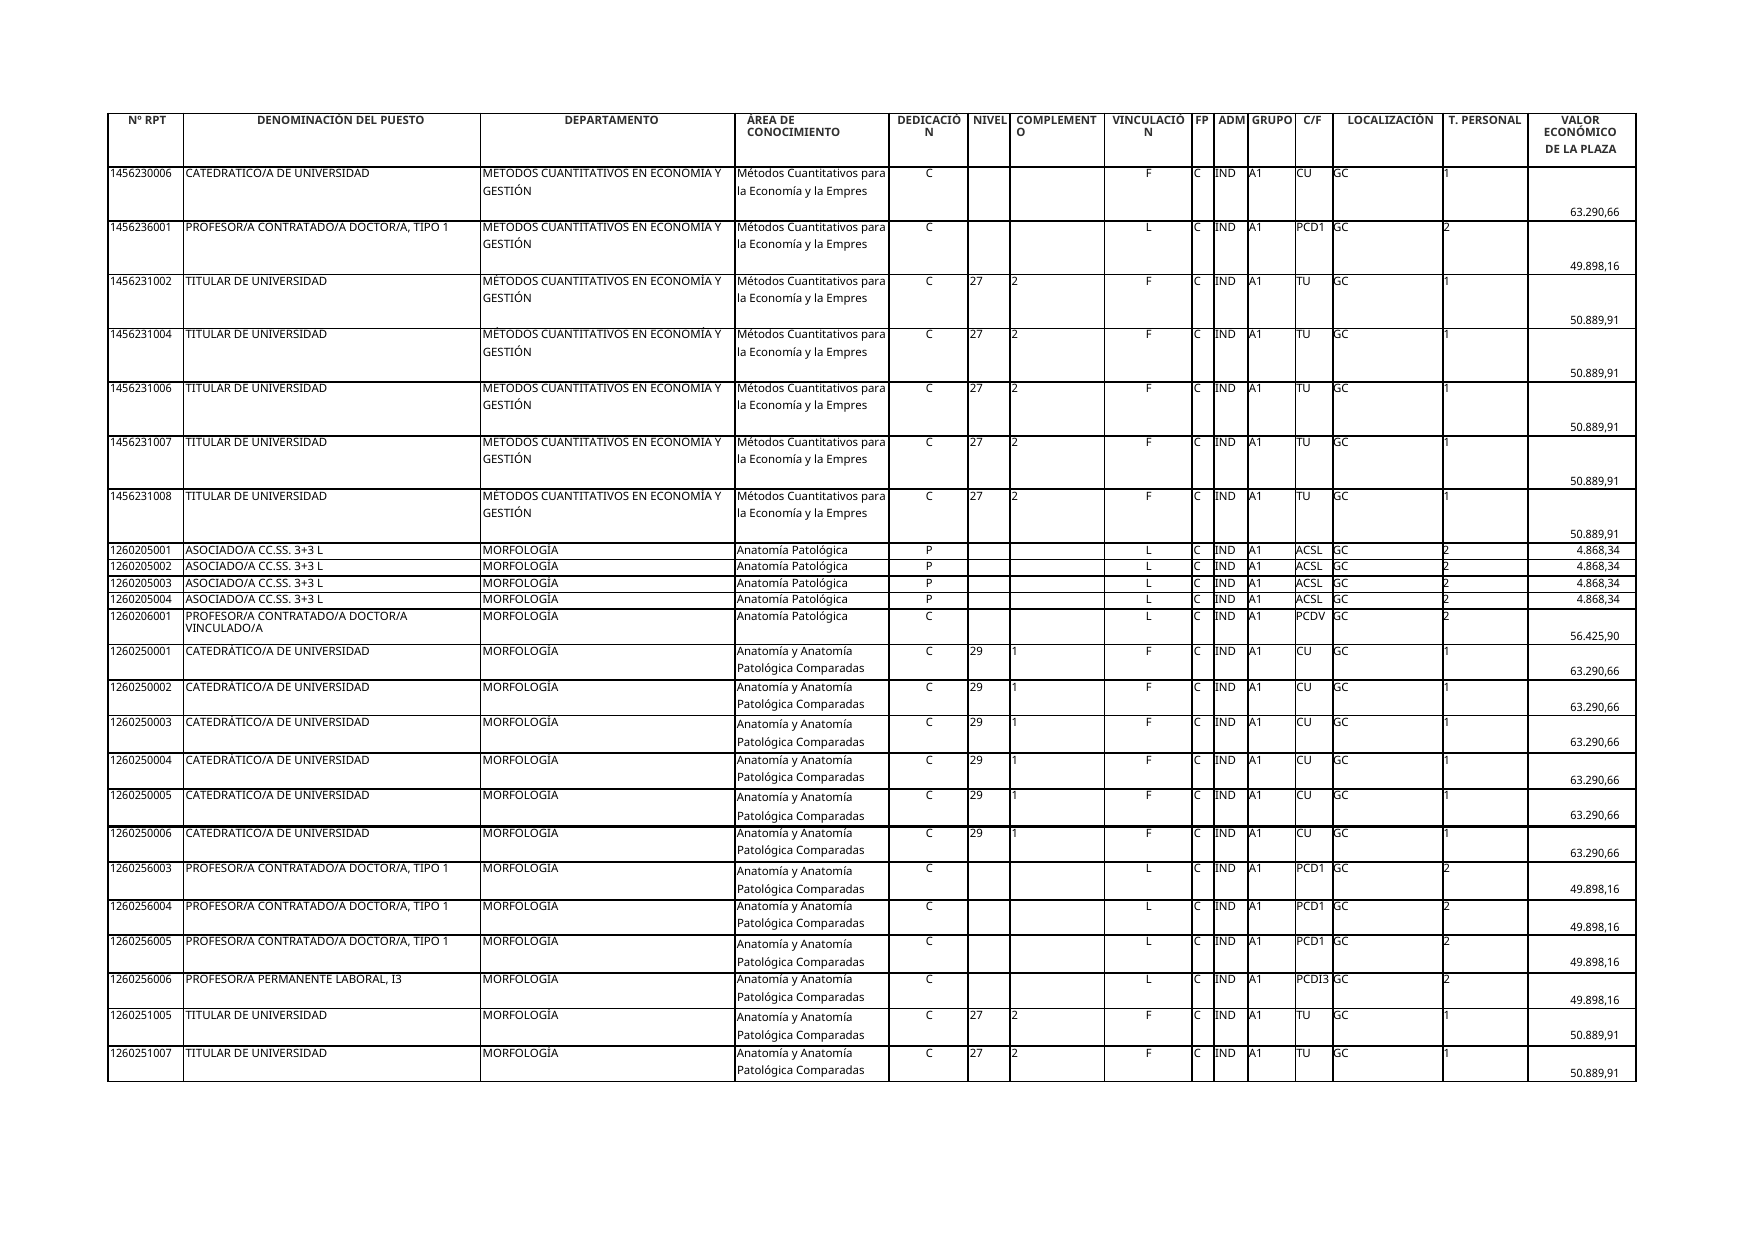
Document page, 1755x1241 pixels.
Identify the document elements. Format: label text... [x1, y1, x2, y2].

table_cell A1 [1249, 610, 1295, 644]
table_cell [1011, 560, 1104, 575]
table_cell ACSL [1296, 560, 1332, 575]
table_cell MORFOLOGÍA [481, 901, 734, 934]
table_cell C [890, 681, 967, 714]
table_cell 1456236001 [109, 222, 183, 274]
table_cell MÉTODOS CUANTITATIVOS EN ECONOMÍA Y GESTIÓN [481, 168, 734, 220]
table_cell C [890, 1009, 967, 1045]
table_cell C [890, 790, 967, 825]
table_cell MORFOLOGÍA [481, 645, 734, 679]
table_cell IND [1215, 828, 1247, 861]
table_cell 29 [969, 681, 1009, 714]
table_cell C [890, 754, 967, 788]
table_cell [969, 936, 1009, 972]
table_cell C [890, 716, 967, 752]
table_cell 1 [1444, 828, 1527, 861]
table_cell 27 [969, 1047, 1009, 1081]
table_header COMPLEMENTO [1011, 114, 1104, 166]
table_cell 1456231008 [109, 490, 183, 542]
table_cell 4.868,34 [1529, 593, 1635, 608]
table_cell 1 [1444, 645, 1527, 679]
table_cell 50.889,91 [1529, 1009, 1635, 1045]
table_cell MORFOLOGÍA [481, 577, 734, 592]
table_cell C [1193, 168, 1213, 220]
table_cell A1 [1249, 1009, 1295, 1045]
table_cell GC [1334, 681, 1442, 714]
table_header LOCALIZACIÓN [1334, 114, 1442, 166]
table_cell P [890, 560, 967, 575]
table_cell A1 [1249, 577, 1295, 592]
table_cell 1 [1444, 437, 1527, 488]
table_cell [1011, 577, 1104, 592]
table_cell PCD1 [1296, 863, 1332, 899]
table_cell MORFOLOGÍA [481, 754, 734, 788]
table_cell CATEDRÁTICO/A DE UNIVERSIDAD [184, 790, 480, 825]
table_cell CU [1296, 168, 1332, 220]
table_cell 1260250002 [109, 681, 183, 714]
table_cell [969, 577, 1009, 592]
table_cell C [890, 610, 967, 644]
table_cell A1 [1249, 681, 1295, 714]
table_cell TU [1296, 1009, 1332, 1045]
table_cell [1011, 593, 1104, 608]
table_cell C [1193, 901, 1213, 934]
table_cell MORFOLOGÍA [481, 828, 734, 861]
table_cell C [1193, 610, 1213, 644]
table_cell P [890, 544, 967, 559]
table_cell F [1105, 490, 1191, 542]
table_cell TITULAR DE UNIVERSIDAD [184, 437, 480, 488]
table_cell 1456231002 [109, 275, 183, 327]
table_cell Anatomía y Anatomía Patológica Comparadas [736, 645, 888, 679]
table_cell A1 [1249, 716, 1295, 752]
table_cell Métodos Cuantitativos para la Economía y la Empres [736, 275, 888, 327]
table_cell 63.290,66 [1529, 754, 1635, 788]
table_cell GC [1334, 974, 1442, 1007]
table_cell GC [1334, 275, 1442, 327]
table_cell 2 [1011, 329, 1104, 381]
table_cell F [1105, 383, 1191, 434]
table_cell GC [1334, 1009, 1442, 1045]
table_cell 2 [1444, 560, 1527, 575]
table_cell 50.889,91 [1529, 275, 1635, 327]
table_cell GC [1334, 754, 1442, 788]
table_cell 1 [1444, 681, 1527, 714]
table_cell PROFESOR/A CONTRATADO/A DOCTOR/A, TIPO 1 [184, 936, 480, 972]
table_cell 2 [1444, 544, 1527, 559]
table_cell C [1193, 577, 1213, 592]
table_cell C [1193, 222, 1213, 274]
table_cell IND [1215, 544, 1247, 559]
table_cell F [1105, 275, 1191, 327]
table_cell C [890, 645, 967, 679]
table_cell [1011, 168, 1104, 220]
table_cell L [1105, 936, 1191, 972]
table_cell F [1105, 168, 1191, 220]
table_cell CU [1296, 790, 1332, 825]
table_cell 2 [1011, 490, 1104, 542]
table_cell [969, 168, 1009, 220]
table_cell [969, 610, 1009, 644]
table_cell 4.868,34 [1529, 560, 1635, 575]
table_cell 1 [1444, 275, 1527, 327]
table_cell A1 [1249, 490, 1295, 542]
table_cell 1260251005 [109, 1009, 183, 1045]
table_cell Anatomía y Anatomía Patológica Comparadas [736, 716, 888, 752]
table_cell CATEDRÁTICO/A DE UNIVERSIDAD [184, 645, 480, 679]
table_cell 1 [1011, 754, 1104, 788]
table_cell GC [1334, 593, 1442, 608]
table_cell ACSL [1296, 577, 1332, 592]
table_cell L [1105, 222, 1191, 274]
table_cell MORFOLOGÍA [481, 790, 734, 825]
table_cell Anatomía Patológica [736, 544, 888, 559]
table_cell 2 [1444, 863, 1527, 899]
table_cell PCD1 [1296, 222, 1332, 274]
table_cell Métodos Cuantitativos para la Economía y la Empres [736, 222, 888, 274]
table_cell 1456230006 [109, 168, 183, 220]
table_cell CATEDRÁTICO/A DE UNIVERSIDAD [184, 754, 480, 788]
table_cell CATEDRÁTICO/A DE UNIVERSIDAD [184, 168, 480, 220]
table_cell C [1193, 383, 1213, 434]
table_cell 27 [969, 437, 1009, 488]
table_header DENOMINACIÓN DEL PUESTO [184, 114, 480, 166]
table_cell F [1105, 681, 1191, 714]
table_cell [969, 974, 1009, 1007]
table_cell 2 [1011, 1009, 1104, 1045]
table_cell C [890, 437, 967, 488]
table_cell TITULAR DE UNIVERSIDAD [184, 1009, 480, 1045]
table_cell TITULAR DE UNIVERSIDAD [184, 275, 480, 327]
table_cell IND [1215, 275, 1247, 327]
table_cell C [1193, 437, 1213, 488]
table_cell GC [1334, 645, 1442, 679]
table_cell A1 [1249, 790, 1295, 825]
table_cell [1011, 222, 1104, 274]
table_cell Métodos Cuantitativos para la Economía y la Empres [736, 168, 888, 220]
table_cell C [1193, 1009, 1213, 1045]
table_cell 50.889,91 [1529, 490, 1635, 542]
table_cell 1 [1444, 1047, 1527, 1081]
table_cell 29 [969, 790, 1009, 825]
table_cell PCDI3 [1296, 974, 1332, 1007]
table_cell C [890, 1047, 967, 1081]
table_cell 2 [1444, 936, 1527, 972]
table_cell PCD1 [1296, 901, 1332, 934]
table_header GRUPO [1249, 114, 1295, 166]
table_cell C [890, 275, 967, 327]
table_cell Anatomía y Anatomía Patológica Comparadas [736, 936, 888, 972]
table_cell [969, 901, 1009, 934]
table_cell A1 [1249, 168, 1295, 220]
table_cell C [890, 329, 967, 381]
table_cell MORFOLOGÍA [481, 610, 734, 644]
table_cell 49.898,16 [1529, 936, 1635, 972]
table_cell CU [1296, 828, 1332, 861]
table_cell TITULAR DE UNIVERSIDAD [184, 383, 480, 434]
table_cell IND [1215, 577, 1247, 592]
table_cell ACSL [1296, 544, 1332, 559]
table_header C/F [1296, 114, 1332, 166]
table_cell F [1105, 754, 1191, 788]
table_cell GC [1334, 383, 1442, 434]
table_cell 1 [1011, 828, 1104, 861]
table_cell C [890, 383, 967, 434]
table_cell 1 [1444, 329, 1527, 381]
table_cell 1456231004 [109, 329, 183, 381]
table_cell GC [1334, 168, 1442, 220]
table_cell C [890, 828, 967, 861]
table_cell 29 [969, 754, 1009, 788]
table_cell MORFOLOGÍA [481, 936, 734, 972]
table_cell TU [1296, 1047, 1332, 1081]
table_cell ASOCIADO/A CC.SS. 3+3 L [184, 577, 480, 592]
table_cell 2 [1444, 610, 1527, 644]
table_cell Anatomía y Anatomía Patológica Comparadas [736, 754, 888, 788]
table_cell TU [1296, 383, 1332, 434]
table_cell IND [1215, 863, 1247, 899]
table_header VALOR ECONÓMICO DE LA PLAZA [1529, 114, 1635, 166]
table_cell A1 [1249, 560, 1295, 575]
table_cell 1 [1444, 490, 1527, 542]
table_cell C [1193, 329, 1213, 381]
table_cell TITULAR DE UNIVERSIDAD [184, 1047, 480, 1081]
table_cell F [1105, 1047, 1191, 1081]
table_cell IND [1215, 168, 1247, 220]
table_cell C [1193, 275, 1213, 327]
table_cell C [1193, 681, 1213, 714]
table_cell Métodos Cuantitativos para la Economía y la Empres [736, 437, 888, 488]
table_cell 1260205001 [109, 544, 183, 559]
table_cell IND [1215, 490, 1247, 542]
table_cell 2 [1011, 275, 1104, 327]
table_header FP [1193, 114, 1213, 166]
table_cell 1260256003 [109, 863, 183, 899]
table_cell 1260250003 [109, 716, 183, 752]
table_cell PROFESOR/A CONTRATADO/A DOCTOR/A, TIPO 1 [184, 222, 480, 274]
table_cell L [1105, 560, 1191, 575]
table_cell Anatomía y Anatomía Patológica Comparadas [736, 863, 888, 899]
table_cell IND [1215, 222, 1247, 274]
table_cell C [1193, 645, 1213, 679]
table_cell GC [1334, 716, 1442, 752]
table_cell C [890, 168, 967, 220]
table_cell 1 [1011, 681, 1104, 714]
table_cell CU [1296, 681, 1332, 714]
table_cell CU [1296, 716, 1332, 752]
table_header NIVEL [969, 114, 1009, 166]
table_cell A1 [1249, 275, 1295, 327]
table_cell 29 [969, 716, 1009, 752]
table_cell P [890, 577, 967, 592]
table_cell C [1193, 1047, 1213, 1081]
table_cell 2 [1444, 593, 1527, 608]
table_cell [969, 544, 1009, 559]
table_cell IND [1215, 437, 1247, 488]
table_cell L [1105, 974, 1191, 1007]
table_cell L [1105, 577, 1191, 592]
table_cell 2 [1444, 974, 1527, 1007]
table_cell A1 [1249, 544, 1295, 559]
table_cell PCD1 [1296, 936, 1332, 972]
table_cell C [1193, 863, 1213, 899]
table_cell Anatomía y Anatomía Patológica Comparadas [736, 681, 888, 714]
table_cell A1 [1249, 754, 1295, 788]
table_cell IND [1215, 383, 1247, 434]
table_cell 1260205003 [109, 577, 183, 592]
table_cell IND [1215, 1009, 1247, 1045]
table_cell GC [1334, 1047, 1442, 1081]
table_cell C [1193, 716, 1213, 752]
table_cell GC [1334, 577, 1442, 592]
table_cell L [1105, 593, 1191, 608]
table_cell 1260256004 [109, 901, 183, 934]
table_cell L [1105, 901, 1191, 934]
table_cell MORFOLOGÍA [481, 716, 734, 752]
table_cell MÉTODOS CUANTITATIVOS EN ECONOMÍA Y GESTIÓN [481, 437, 734, 488]
table_cell Anatomía y Anatomía Patológica Comparadas [736, 1009, 888, 1045]
table_header ÁREA DE CONOCIMIENTO [736, 114, 888, 166]
table_cell MÉTODOS CUANTITATIVOS EN ECONOMÍA Y GESTIÓN [481, 222, 734, 274]
table_cell A1 [1249, 437, 1295, 488]
table_cell MORFOLOGÍA [481, 974, 734, 1007]
table_cell Anatomía y Anatomía Patológica Comparadas [736, 790, 888, 825]
table_cell F [1105, 790, 1191, 825]
table_cell 1 [1444, 754, 1527, 788]
table_cell GC [1334, 560, 1442, 575]
table_cell Anatomía Patológica [736, 610, 888, 644]
table_cell F [1105, 716, 1191, 752]
table_cell [1011, 936, 1104, 972]
table_cell P [890, 593, 967, 608]
table_cell 2 [1444, 901, 1527, 934]
table_cell ACSL [1296, 593, 1332, 608]
table_cell C [1193, 544, 1213, 559]
table_cell PROFESOR/A CONTRATADO/A DOCTOR/A, TIPO 1 [184, 863, 480, 899]
table_cell 1 [1011, 790, 1104, 825]
table_cell F [1105, 329, 1191, 381]
table_cell C [890, 863, 967, 899]
table_cell GC [1334, 222, 1442, 274]
table_cell Anatomía y Anatomía Patológica Comparadas [736, 828, 888, 861]
table_cell 2 [1011, 383, 1104, 434]
table_cell CU [1296, 645, 1332, 679]
table_cell TU [1296, 437, 1332, 488]
table_cell C [1193, 560, 1213, 575]
table_cell 50.889,91 [1529, 437, 1635, 488]
table_cell [969, 560, 1009, 575]
table_cell 49.898,16 [1529, 974, 1635, 1007]
table_cell C [1193, 754, 1213, 788]
table_header Nº RPT [109, 114, 183, 166]
table_cell A1 [1249, 593, 1295, 608]
table_cell 1 [1444, 1009, 1527, 1045]
table_cell MORFOLOGÍA [481, 1009, 734, 1045]
table_cell 29 [969, 828, 1009, 861]
table_cell 50.889,91 [1529, 383, 1635, 434]
table_cell MORFOLOGÍA [481, 681, 734, 714]
table_cell GC [1334, 790, 1442, 825]
table_cell C [1193, 974, 1213, 1007]
table_cell [1011, 610, 1104, 644]
table_cell 1 [1444, 716, 1527, 752]
table_cell IND [1215, 593, 1247, 608]
table_cell 1 [1011, 645, 1104, 679]
table_cell 49.898,16 [1529, 222, 1635, 274]
table_cell GC [1334, 901, 1442, 934]
table_cell 63.290,66 [1529, 681, 1635, 714]
table_cell IND [1215, 560, 1247, 575]
table_cell MÉTODOS CUANTITATIVOS EN ECONOMÍA Y GESTIÓN [481, 329, 734, 381]
table_cell Anatomía y Anatomía Patológica Comparadas [736, 1047, 888, 1081]
table_cell A1 [1249, 383, 1295, 434]
table_cell A1 [1249, 222, 1295, 274]
table_cell [1011, 863, 1104, 899]
table_cell 27 [969, 329, 1009, 381]
table_header VINCULACIÓN [1105, 114, 1191, 166]
table_cell F [1105, 437, 1191, 488]
table_cell ASOCIADO/A CC.SS. 3+3 L [184, 544, 480, 559]
table_cell 63.290,66 [1529, 716, 1635, 752]
table_cell MÉTODOS CUANTITATIVOS EN ECONOMÍA Y GESTIÓN [481, 490, 734, 542]
table_cell A1 [1249, 645, 1295, 679]
table_cell 1260250005 [109, 790, 183, 825]
table_cell F [1105, 1009, 1191, 1045]
table_cell C [1193, 828, 1213, 861]
table_cell 1260206001 [109, 610, 183, 644]
table_cell C [890, 901, 967, 934]
table_cell CATEDRÁTICO/A DE UNIVERSIDAD [184, 716, 480, 752]
table_cell F [1105, 828, 1191, 861]
table_cell L [1105, 610, 1191, 644]
table_cell PROFESOR/A PERMANENTE LABORAL, I3 [184, 974, 480, 1007]
table_cell 1456231006 [109, 383, 183, 434]
table_cell 1260251007 [109, 1047, 183, 1081]
table_cell 1 [1011, 716, 1104, 752]
table_cell Anatomía y Anatomía Patológica Comparadas [736, 901, 888, 934]
table_header DEPARTAMENTO [481, 114, 734, 166]
table_cell MORFOLOGÍA [481, 544, 734, 559]
table_cell 63.290,66 [1529, 168, 1635, 220]
table_cell IND [1215, 936, 1247, 972]
table_cell IND [1215, 901, 1247, 934]
table_cell 1260250001 [109, 645, 183, 679]
table_cell GC [1334, 329, 1442, 381]
table_cell PCDV [1296, 610, 1332, 644]
table_cell 4.868,34 [1529, 544, 1635, 559]
table_cell GC [1334, 936, 1442, 972]
table_cell 2 [1444, 577, 1527, 592]
table_cell GC [1334, 828, 1442, 861]
table_cell 1260250006 [109, 828, 183, 861]
table_cell 1 [1444, 790, 1527, 825]
table_cell IND [1215, 974, 1247, 1007]
table_cell 1 [1444, 383, 1527, 434]
table_cell [969, 863, 1009, 899]
table_cell A1 [1249, 974, 1295, 1007]
table_cell C [1193, 790, 1213, 825]
table_cell Métodos Cuantitativos para la Economía y la Empres [736, 490, 888, 542]
table_cell 27 [969, 490, 1009, 542]
table_cell CU [1296, 754, 1332, 788]
table_cell [969, 222, 1009, 274]
table_cell [1011, 974, 1104, 1007]
table_cell 1456231007 [109, 437, 183, 488]
table_cell 4.868,34 [1529, 577, 1635, 592]
table_cell 2 [1011, 1047, 1104, 1081]
table_cell Anatomía Patológica [736, 560, 888, 575]
table_cell PROFESOR/A CONTRATADO/A DOCTOR/A VINCULADO/A [184, 610, 480, 644]
table_header T. PERSONAL [1444, 114, 1527, 166]
table_cell 1260205002 [109, 560, 183, 575]
table_cell CATEDRÁTICO/A DE UNIVERSIDAD [184, 828, 480, 861]
table_cell 2 [1011, 437, 1104, 488]
table_cell PROFESOR/A CONTRATADO/A DOCTOR/A, TIPO 1 [184, 901, 480, 934]
table_cell 1260250004 [109, 754, 183, 788]
table_cell MORFOLOGÍA [481, 863, 734, 899]
table_cell 49.898,16 [1529, 863, 1635, 899]
table_cell 63.290,66 [1529, 828, 1635, 861]
table_cell 2 [1444, 222, 1527, 274]
table_cell A1 [1249, 936, 1295, 972]
table_cell A1 [1249, 329, 1295, 381]
table_cell A1 [1249, 863, 1295, 899]
table_cell 50.889,91 [1529, 329, 1635, 381]
table_cell IND [1215, 329, 1247, 381]
table_cell C [1193, 936, 1213, 972]
table_cell MÉTODOS CUANTITATIVOS EN ECONOMÍA Y GESTIÓN [481, 383, 734, 434]
table_cell GC [1334, 544, 1442, 559]
table_cell [1011, 901, 1104, 934]
table_cell MORFOLOGÍA [481, 1047, 734, 1081]
table_cell Anatomía y Anatomía Patológica Comparadas [736, 974, 888, 1007]
table_cell 1260205004 [109, 593, 183, 608]
table_cell L [1105, 863, 1191, 899]
table_cell C [890, 222, 967, 274]
table_cell A1 [1249, 1047, 1295, 1081]
table_cell 27 [969, 383, 1009, 434]
table_cell 50.889,91 [1529, 1047, 1635, 1081]
table_cell 27 [969, 1009, 1009, 1045]
table_cell C [890, 936, 967, 972]
table_cell TITULAR DE UNIVERSIDAD [184, 329, 480, 381]
table_cell TU [1296, 275, 1332, 327]
table_cell 63.290,66 [1529, 645, 1635, 679]
table_cell ASOCIADO/A CC.SS. 3+3 L [184, 593, 480, 608]
table_cell TU [1296, 490, 1332, 542]
table_cell F [1105, 645, 1191, 679]
table_cell GC [1334, 863, 1442, 899]
table_cell MORFOLOGÍA [481, 560, 734, 575]
table_cell IND [1215, 790, 1247, 825]
table_header ADM [1215, 114, 1247, 166]
table_cell TITULAR DE UNIVERSIDAD [184, 490, 480, 542]
table_cell IND [1215, 716, 1247, 752]
table_header DEDICACIÓN [890, 114, 967, 166]
table_cell C [890, 490, 967, 542]
table_cell IND [1215, 1047, 1247, 1081]
table_cell [1011, 544, 1104, 559]
table_cell 1260256005 [109, 936, 183, 972]
table_cell Métodos Cuantitativos para la Economía y la Empres [736, 329, 888, 381]
table_cell 63.290,66 [1529, 790, 1635, 825]
table_cell Anatomía Patológica [736, 593, 888, 608]
table_cell C [1193, 593, 1213, 608]
table_cell MÉTODOS CUANTITATIVOS EN ECONOMÍA Y GESTIÓN [481, 275, 734, 327]
table_cell Métodos Cuantitativos para la Economía y la Empres [736, 383, 888, 434]
table_cell Anatomía Patológica [736, 577, 888, 592]
table_cell MORFOLOGÍA [481, 593, 734, 608]
table_cell IND [1215, 754, 1247, 788]
table_cell 1 [1444, 168, 1527, 220]
table_cell [969, 593, 1009, 608]
table_cell 56.425,90 [1529, 610, 1635, 644]
table_cell L [1105, 544, 1191, 559]
table_cell TU [1296, 329, 1332, 381]
table_cell GC [1334, 490, 1442, 542]
table_cell GC [1334, 610, 1442, 644]
table_cell 49.898,16 [1529, 901, 1635, 934]
table_cell C [1193, 490, 1213, 542]
table_cell GC [1334, 437, 1442, 488]
table_cell IND [1215, 645, 1247, 679]
table_cell CATEDRÁTICO/A DE UNIVERSIDAD [184, 681, 480, 714]
table_cell C [890, 974, 967, 1007]
table_cell 29 [969, 645, 1009, 679]
table_cell IND [1215, 610, 1247, 644]
table_cell A1 [1249, 901, 1295, 934]
table_cell ASOCIADO/A CC.SS. 3+3 L [184, 560, 480, 575]
table_cell 1260256006 [109, 974, 183, 1007]
table_cell 27 [969, 275, 1009, 327]
table_cell IND [1215, 681, 1247, 714]
table_cell A1 [1249, 828, 1295, 861]
